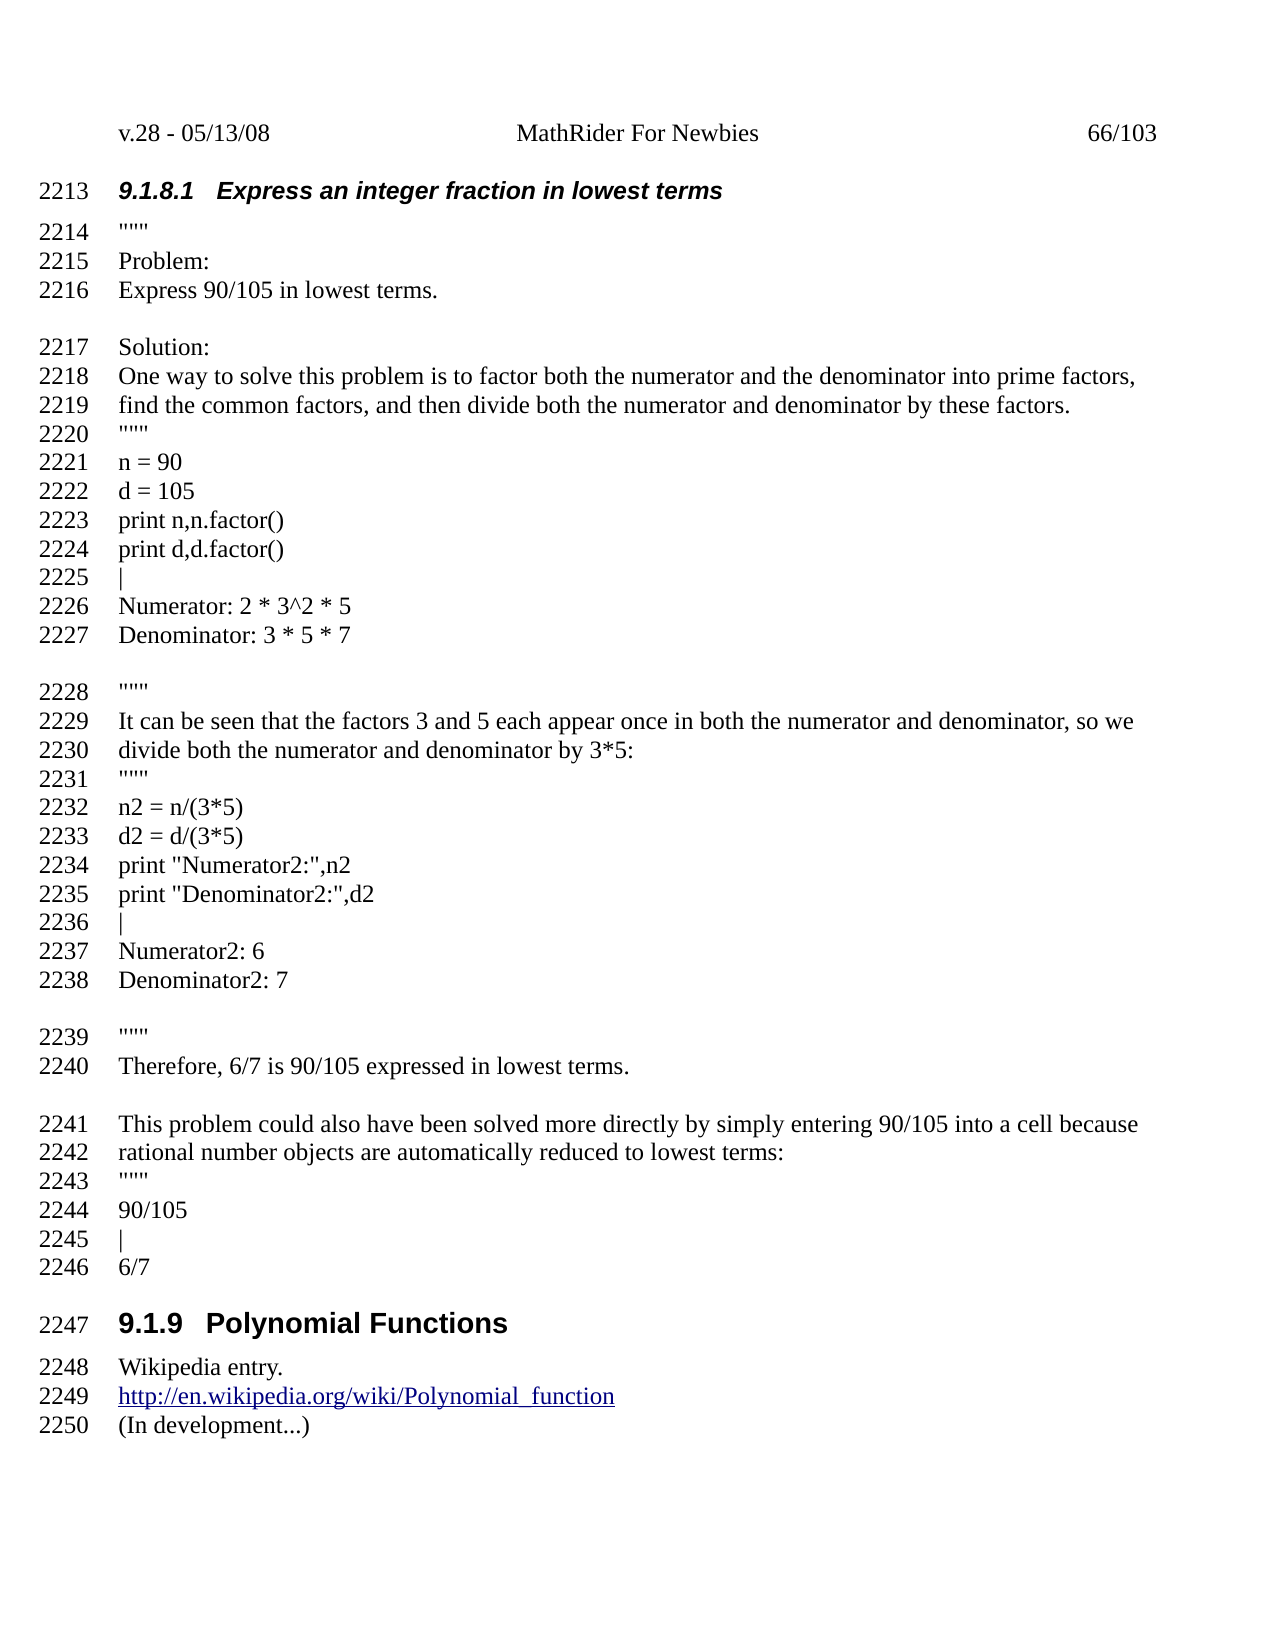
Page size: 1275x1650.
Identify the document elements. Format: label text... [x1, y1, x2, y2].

text d2 = d/(3*5) [118, 821, 1157, 850]
text | [118, 1224, 1157, 1252]
text """ [118, 764, 1157, 792]
text """ [118, 1166, 1157, 1195]
text print "Denominator2:",d2 [118, 879, 1157, 907]
text print n,n.factor() [118, 505, 1157, 534]
text Problem: [118, 246, 1157, 275]
text | [118, 907, 1157, 936]
text Numerator: 2 * 3^2 * 5 [118, 591, 1157, 620]
text Solution: [118, 332, 1157, 361]
text (In development...) [118, 1410, 1157, 1438]
text 90/105 [118, 1195, 1157, 1224]
text """ [118, 217, 1157, 246]
text Express 90/105 in lowest terms. [118, 275, 1157, 304]
text 6/7 [118, 1252, 1157, 1281]
text http://en.wikipedia.org/wiki/Polynomial_function [118, 1381, 1157, 1410]
text print "Numerator2:",n2 [118, 850, 1157, 879]
text n = 90 [118, 447, 1157, 476]
text """ [118, 677, 1157, 706]
text It can be seen that the factors 3 and 5 each appear once in both the numerator and denominator, so we divide both the numerator and denominator by 3*5: [118, 706, 1157, 764]
subtitle Express an integer fraction in lowest terms [118, 176, 1157, 205]
text Wikipedia entry. [118, 1352, 1157, 1381]
text Denominator: 3 * 5 * 7 [118, 620, 1157, 649]
text Therefore, 6/7 is 90/105 expressed in lowest terms. [118, 1051, 1157, 1080]
text Denominator2: 7 [118, 965, 1157, 994]
text This problem could also have been solved more directly by simply entering 90/105 into a cell because rational number objects are automatically reduced to lowest terms: [118, 1109, 1157, 1166]
text One way to solve this problem is to factor both the numerator and the denominator into prime factors, find the common factors, and then divide both the numerator and denominator by these factors. [118, 361, 1157, 419]
text n2 = n/(3*5) [118, 792, 1157, 821]
text | [118, 562, 1157, 591]
text print d,d.factor() [118, 534, 1157, 562]
text Numerator2: 6 [118, 936, 1157, 965]
subtitle Polynomial Functions [118, 1306, 1157, 1340]
text """ [118, 1022, 1157, 1051]
text """ [118, 419, 1157, 447]
text d = 105 [118, 476, 1157, 505]
